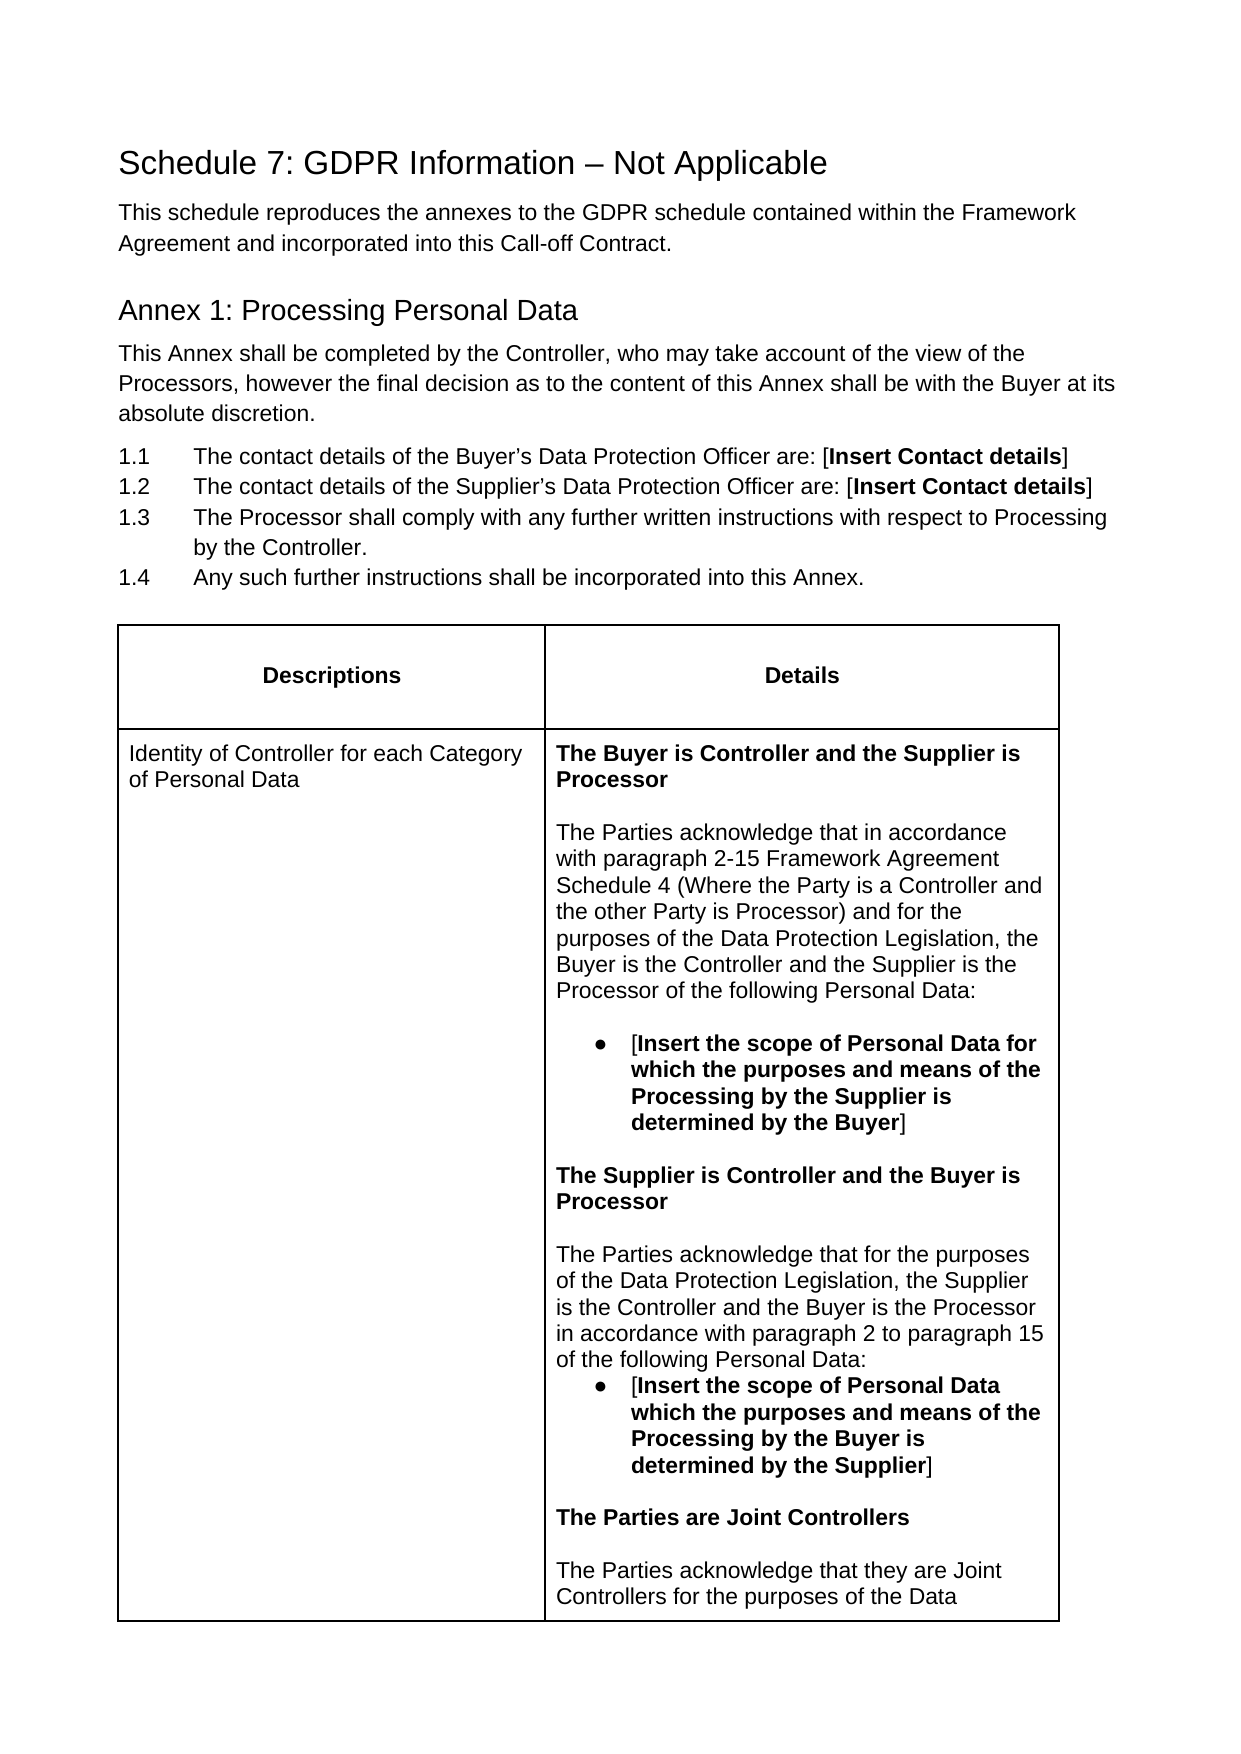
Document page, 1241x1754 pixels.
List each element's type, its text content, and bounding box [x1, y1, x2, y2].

text This schedule reproduces the annexes to the GDPR schedule contained within the Framework Agreement and incorporated into this Call-off Contract. [118, 199, 1122, 256]
table_header Details [546, 626, 1058, 727]
subtitle Annex 1: Processing Personal Data [118, 293, 1122, 327]
table_cell Identity of Controller for each Category of Personal Data [119, 730, 544, 1620]
table_cell The Buyer is Controller and the Supplier is Processor The Parties acknowledge that in accordance with paragraph 2-15 Framework Agreement Schedule 4 (Where the Party is a Controller and the other Party is Processor) and for the purposes of the Data Protection Legislation, the Buyer is the Controller and the Supplier is the Processor of the following Personal Data: [Insert the scope of Personal Data for which the purposes and means of the Processing by the Supplier is determined by the Buyer] The Supplier is Controller and the Buyer is Processor The Parties acknowledge that for the purposes of the Data Protection Legislation, the Supplier is the Controller and the Buyer is the Processor in accordance with paragraph 2 to paragraph 15 of the following Personal Data: [Insert the scope of Personal Data which the purposes and means of the Processing by the Buyer is determined by the Supplier] The Parties are Joint Controllers The Parties acknowledge that they are Joint Controllers for the purposes of the Data [546, 730, 1058, 1620]
text 1.3 The Processor shall comply with any further written instructions with respect to Processing by the Controller. [118, 503, 1122, 560]
text 1.4 Any such further instructions shall be incorporated into this Annex. [118, 564, 1122, 590]
text 1.2 The contact details of the Supplier’s Data Protection Officer are: [Insert Contact details] [118, 473, 1122, 500]
subtitle Schedule 7: GDPR Information – Not Applicable [118, 143, 1122, 181]
table_header Descriptions [119, 626, 544, 727]
text This Annex shall be completed by the Controller, who may take account of the view of the Processors, however the final decision as to the content of this Annex shall be with the Buyer at its absolute discretion. [118, 340, 1122, 427]
text 1.1 The contact details of the Buyer’s Data Protection Officer are: [Insert Contact details] [118, 443, 1122, 469]
